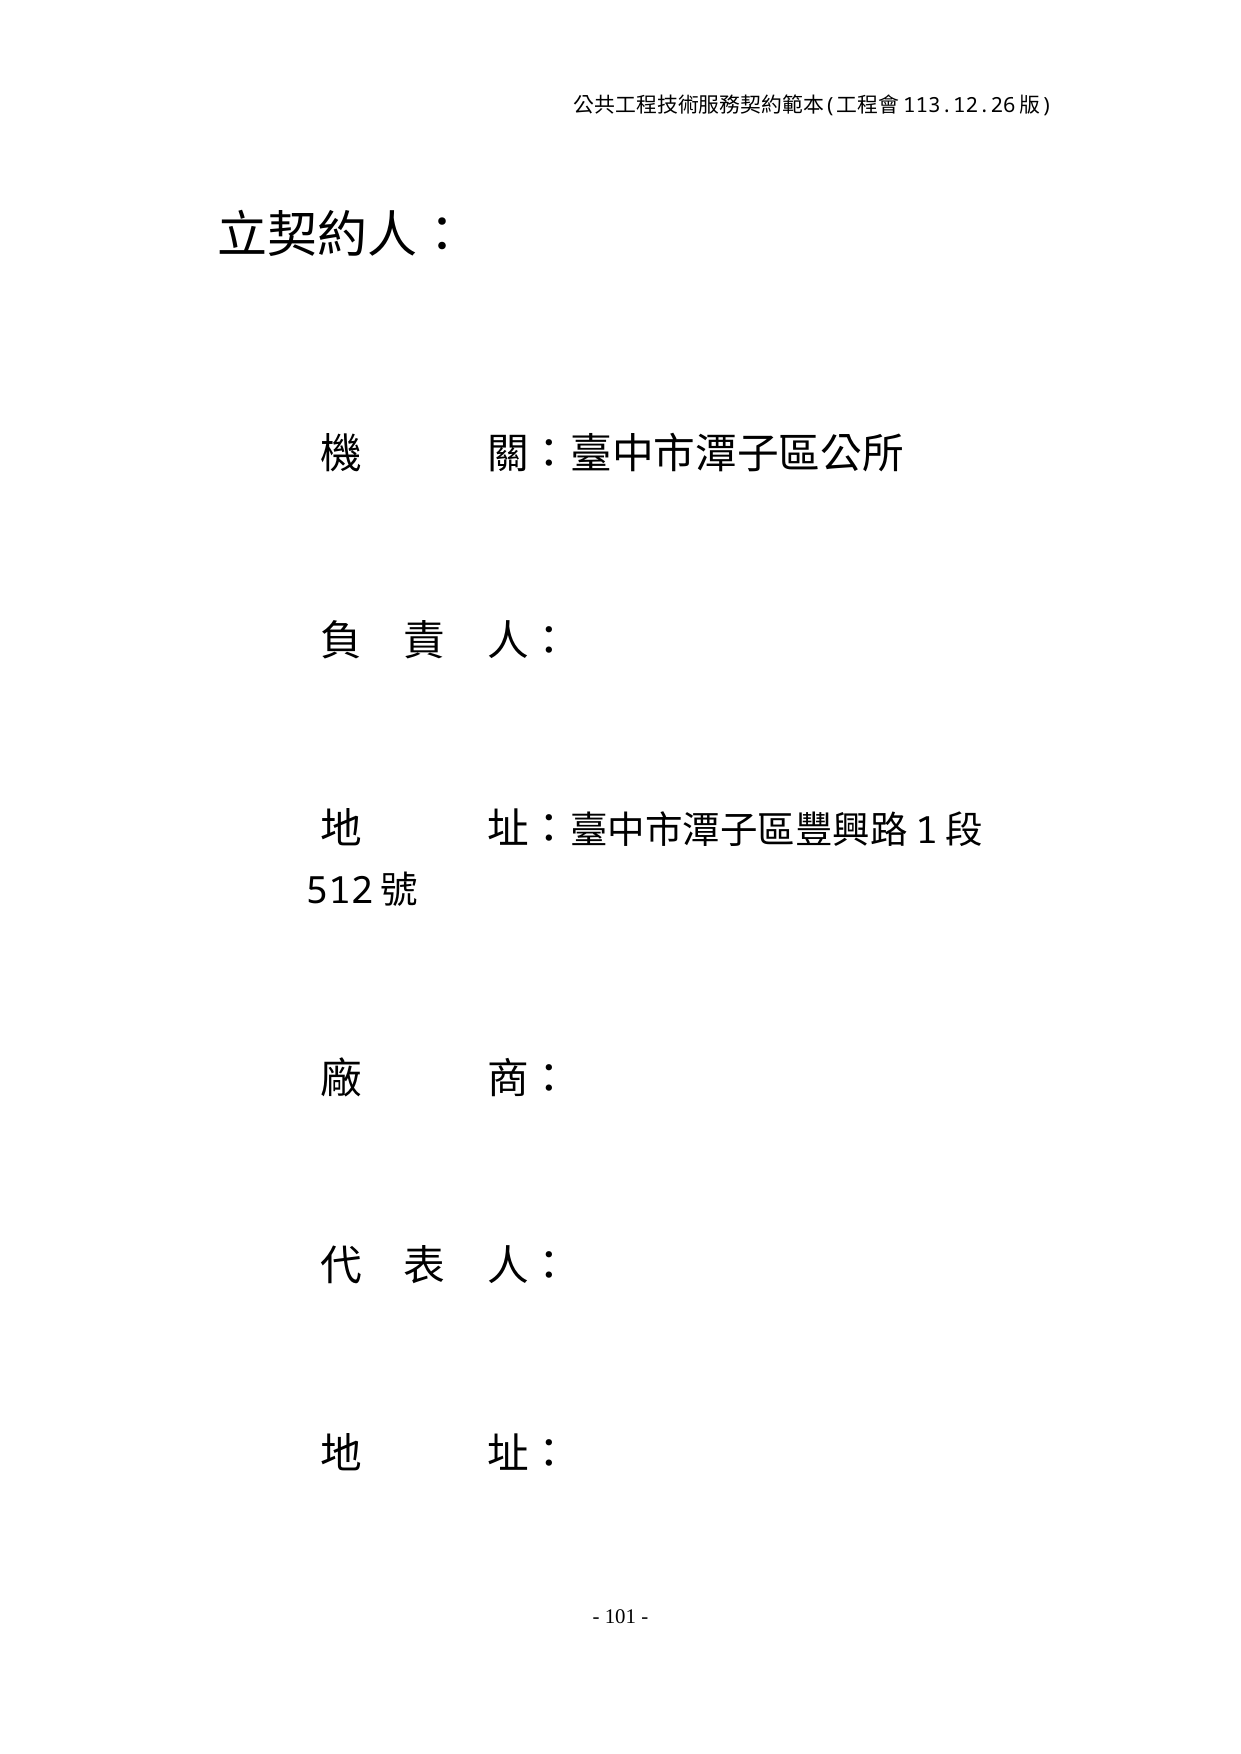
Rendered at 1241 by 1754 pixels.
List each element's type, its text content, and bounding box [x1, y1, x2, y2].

text 地 址： [306, 1408, 1053, 1471]
text 地 址：臺中市潭子區豐興路1段512號 [306, 783, 1053, 908]
text 廠 商： [306, 1033, 1053, 1096]
text 負 責 人： [306, 596, 1053, 658]
text 代 表 人： [306, 1221, 1053, 1283]
text 立契約人： [217, 158, 1053, 283]
text 機 關：臺中市潭子區公所 [306, 408, 1053, 471]
